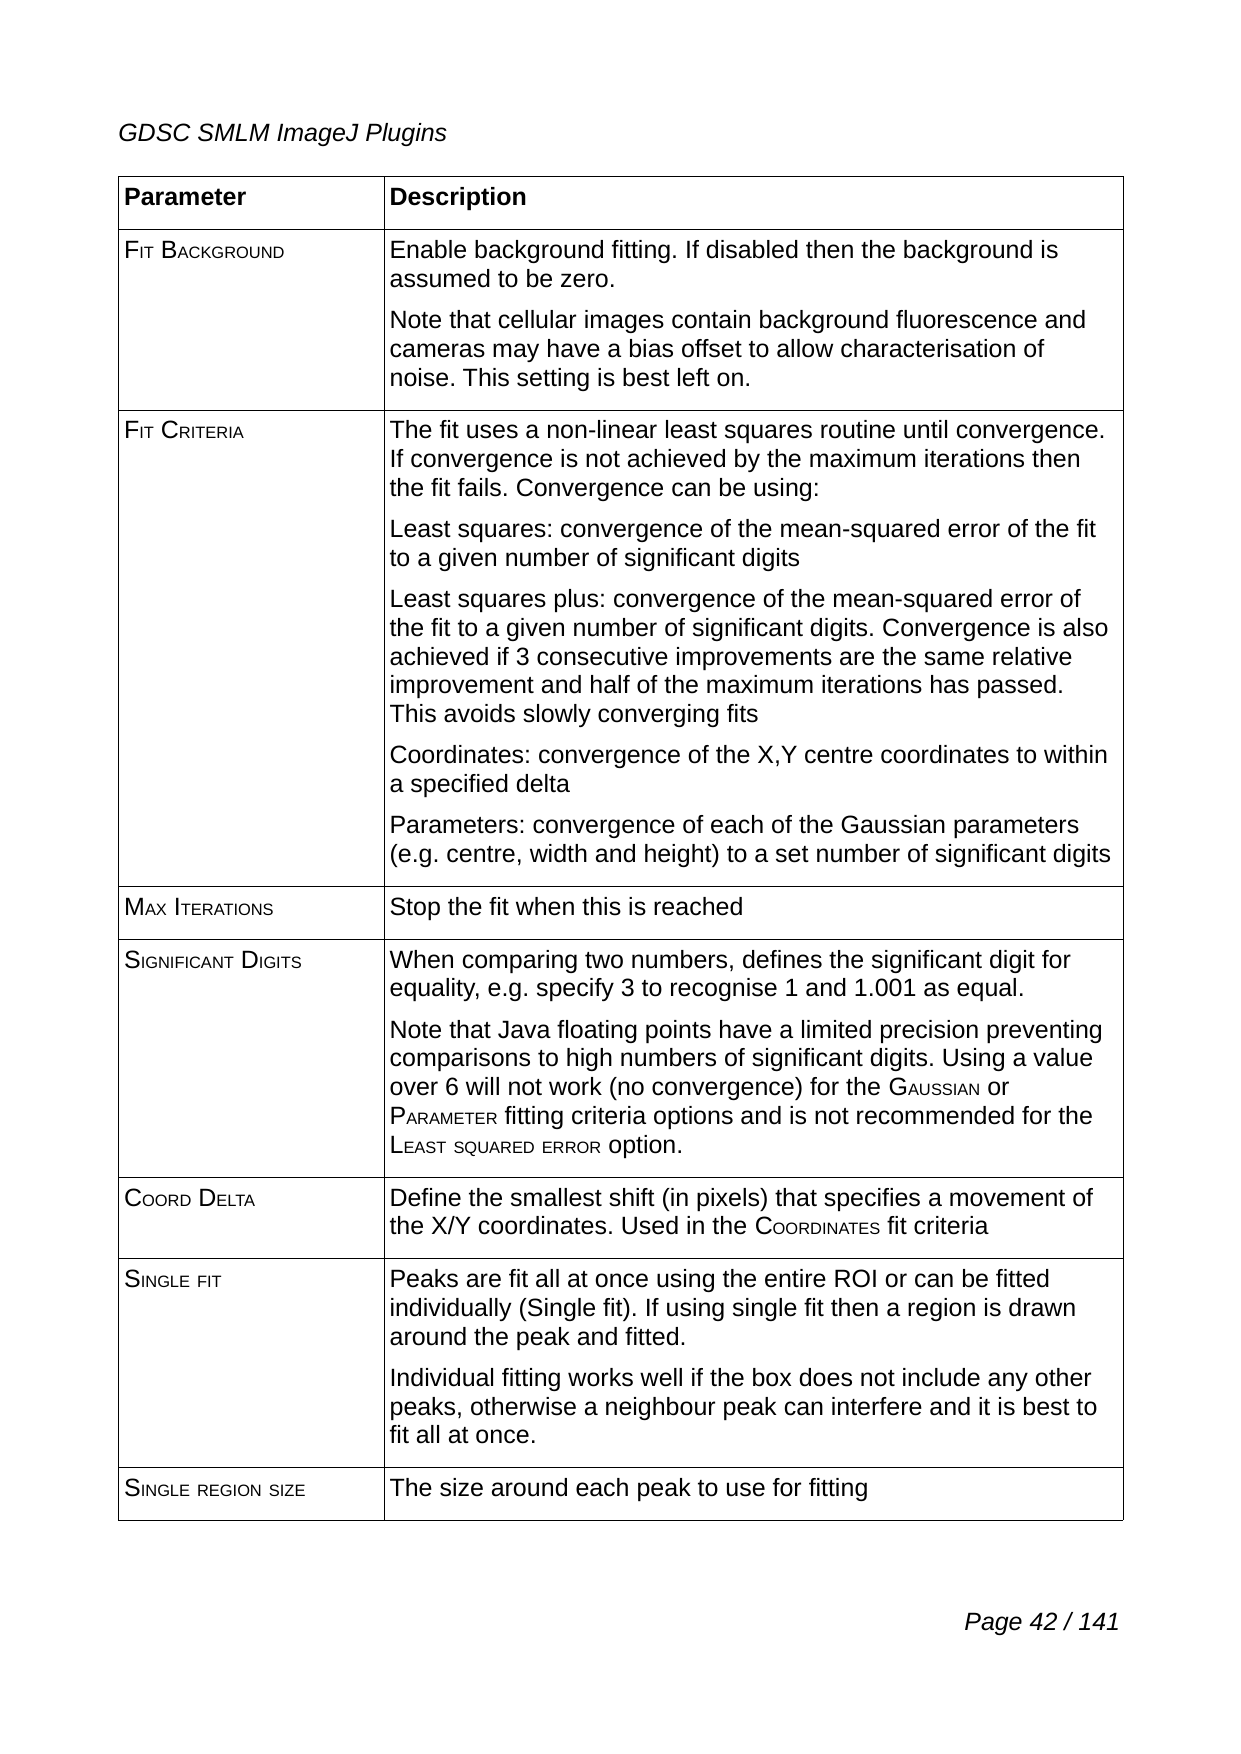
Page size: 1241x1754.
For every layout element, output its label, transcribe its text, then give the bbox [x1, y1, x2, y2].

table_cell Significant Digits [119, 940, 384, 1177]
table_cell The size around each peak to use for fitting [385, 1468, 1123, 1520]
table_cell Single region size [119, 1468, 384, 1520]
table_cell The fit uses a non-linear least squares routine until convergence. If convergence is not achieved by the maximum iterations then the fit fails. Convergence can be using: Least squares: convergence of the mean-squared error of the fit to a given number of significant digits Least squares plus: convergence of the mean-squared error of the fit to a given number of significant digits. Convergence is also achieved if 3 consecutive improvements are the same relative improvement and half of the maximum iterations has passed. This avoids slowly converging fits Coordinates: convergence of the X,Y centre coordinates to within a specified delta Parameters: convergence of each of the Gaussian parameters (e.g. centre, width and height) to a set number of significant digits [385, 411, 1123, 886]
table_cell When comparing two numbers, defines the significant digit for equality, e.g. specify 3 to recognise 1 and 1.001 as equal. Note that Java floating points have a limited precision preventing comparisons to high numbers of significant digits. Using a value over 6 will not work (no convergence) for the Gaussian or Parameter fitting criteria options and is not recommended for the Least squared error option. [385, 940, 1123, 1177]
table_cell Coord Delta [119, 1178, 384, 1258]
table_header Description [385, 177, 1123, 229]
table_cell Fit Background [119, 230, 384, 409]
table_header Parameter [119, 177, 384, 229]
table_cell Max Iterations [119, 887, 384, 939]
table_cell Stop the fit when this is reached [385, 887, 1123, 939]
table_cell Peaks are fit all at once using the entire ROI or can be fitted individually (Single fit). If using single fit then a region is drawn around the peak and fitted. Individual fitting works well if the box does not include any other peaks, otherwise a neighbour peak can interfere and it is best to fit all at once. [385, 1259, 1123, 1467]
table_cell Enable background fitting. If disabled then the background is assumed to be zero. Note that cellular images contain background fluorescence and cameras may have a bias offset to allow characterisation of noise. This setting is best left on. [385, 230, 1123, 409]
table_cell Fit Criteria [119, 411, 384, 886]
table_cell Single fit [119, 1259, 384, 1467]
table_cell Define the smallest shift (in pixels) that specifies a movement of the X/Y coordinates. Used in the Coordinates fit criteria [385, 1178, 1123, 1258]
